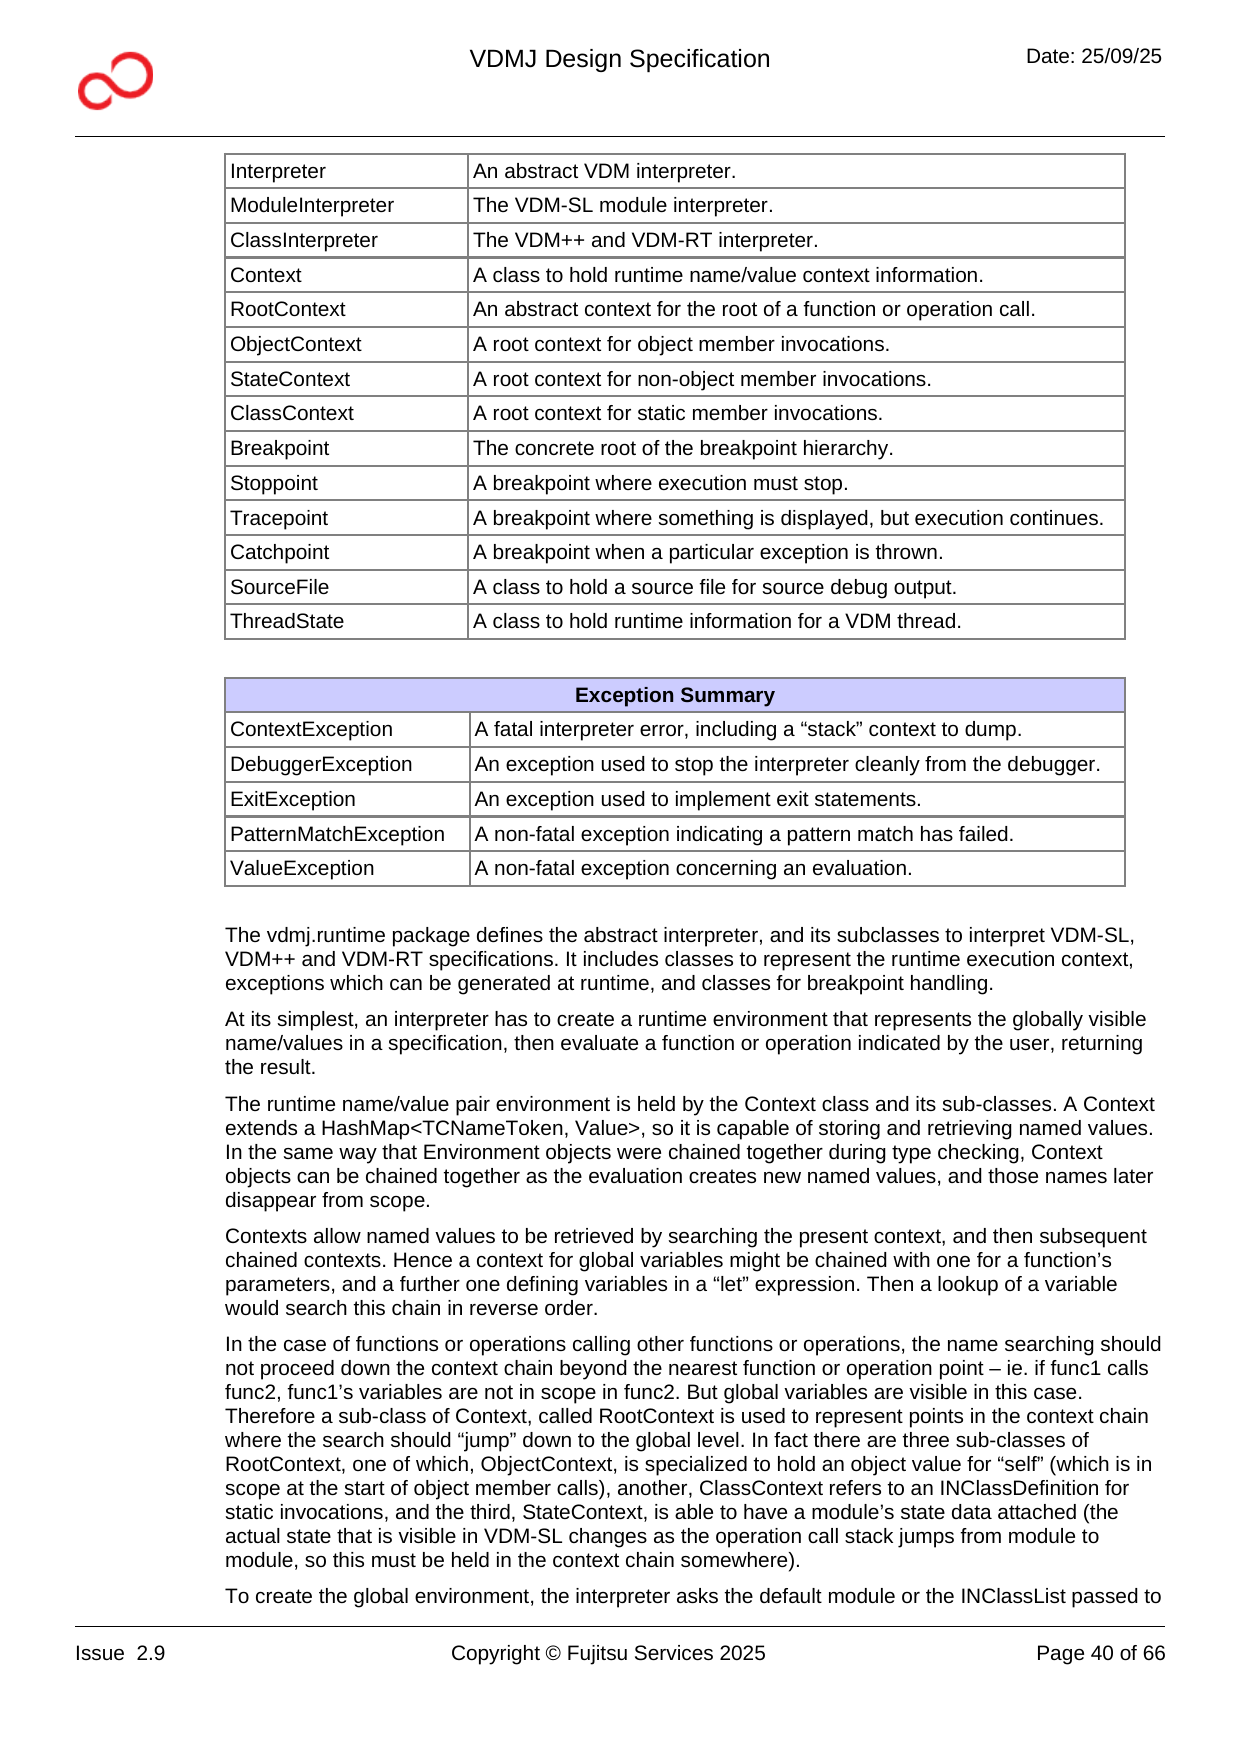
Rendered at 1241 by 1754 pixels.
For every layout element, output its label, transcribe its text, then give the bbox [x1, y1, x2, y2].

table_cell ObjectContext [226, 328, 467, 361]
table_cell ValueException [226, 852, 469, 885]
table_cell A non-fatal exception concerning an evaluation. [471, 852, 1124, 885]
table_cell An exception used to implement exit statements. [471, 783, 1124, 815]
table_cell ThreadState [226, 605, 467, 638]
table_cell ClassContext [226, 397, 467, 430]
table_cell A root context for object member invocations. [469, 328, 1124, 361]
table_cell A breakpoint where something is displayed, but execution continues. [469, 501, 1124, 534]
table_cell Context [226, 259, 467, 291]
table_cell The VDM++ and VDM-RT interpreter. [469, 224, 1124, 256]
table_cell The VDM-SL module interpreter. [469, 189, 1124, 222]
text The runtime name/value pair environment is held by the Context class and its sub-classes. A Context extends a HashMap<TCNameToken, Value>, so it is capable of storing and retrieving named values. In the same way that Environment objects were chained together during type checking, Context objects can be chained together as the evaluation creates new named values, and those names later disappear from scope. [225, 1092, 1165, 1212]
table_cell Breakpoint [226, 432, 467, 464]
table_cell A breakpoint where execution must stop. [469, 467, 1124, 499]
table_cell A non-fatal exception indicating a pattern match has failed. [471, 818, 1124, 850]
table_cell A class to hold a source file for source debug output. [469, 571, 1124, 603]
table_cell An abstract VDM interpreter. [469, 155, 1124, 187]
text Contexts allow named values to be retrieved by searching the present context, and then subsequent chained contexts. Hence a context for global variables might be chained with one for a function’s parameters, and a further one defining variables in a “let” expression. Then a lookup of a variable would search this chain in reverse order. [225, 1224, 1165, 1320]
table_cell A root context for non-object member invocations. [469, 363, 1124, 395]
table_cell A breakpoint when a particular exception is thrown. [469, 536, 1124, 569]
text The vdmj.runtime package defines the abstract interpreter, and its subclasses to interpret VDM-SL, VDM++ and VDM-RT specifications. It includes classes to represent the runtime execution context, exceptions which can be generated at runtime, and classes for breakpoint handling. [225, 923, 1165, 995]
table_cell RootContext [226, 293, 467, 326]
table_cell The concrete root of the breakpoint hierarchy. [469, 432, 1124, 464]
text At its simplest, an interpreter has to create a runtime environment that represents the globally visible name/values in a specification, then evaluate a function or operation indicated by the user, returning the result. [225, 1008, 1165, 1079]
table_cell An exception used to stop the interpreter cleanly from the debugger. [471, 748, 1124, 781]
table_cell SourceFile [226, 571, 467, 603]
table_cell PatternMatchException [226, 818, 469, 850]
table_cell A class to hold runtime information for a VDM thread. [469, 605, 1124, 638]
table_cell A class to hold runtime name/value context information. [469, 259, 1124, 291]
table_cell DebuggerException [226, 748, 469, 781]
table_cell ExitException [226, 783, 469, 815]
table_cell Tracepoint [226, 501, 467, 534]
picture [78, 44, 153, 120]
table_cell An abstract context for the root of a function or operation call. [469, 293, 1124, 326]
table_cell Catchpoint [226, 536, 467, 569]
table_cell StateContext [226, 363, 467, 395]
table_cell A root context for static member invocations. [469, 397, 1124, 430]
table_cell Interpreter [226, 155, 467, 187]
table_header Exception Summary [226, 679, 1124, 711]
table_cell ModuleInterpreter [226, 189, 467, 222]
table_cell ContextException [226, 713, 469, 746]
text To create the global environment, the interpreter asks the default module or the INClassList passed to [225, 1585, 1165, 1609]
table_cell ClassInterpreter [226, 224, 467, 256]
table_cell Stoppoint [226, 467, 467, 499]
table_cell A fatal interpreter error, including a “stack” context to dump. [471, 713, 1124, 746]
text In the case of functions or operations calling other functions or operations, the name searching should not proceed down the context chain beyond the nearest function or operation point – ie. if func1 calls func2, func1’s variables are not in scope in func2. But global variables are visible in this case. Therefore a sub-class of Context, called RootContext is used to represent points in the context chain where the search should “jump” down to the global level. In fact there are three sub-classes of RootContext, one of which, ObjectContext, is specialized to hold an object value for “self” (which is in scope at the start of object member calls), another, ClassContext refers to an INClassDefinition for static invocations, and the third, StateContext, is able to have a module’s state data attached (the actual state that is visible in VDM-SL changes as the operation call stack jumps from module to module, so this must be held in the context chain somewhere). [225, 1333, 1165, 1572]
